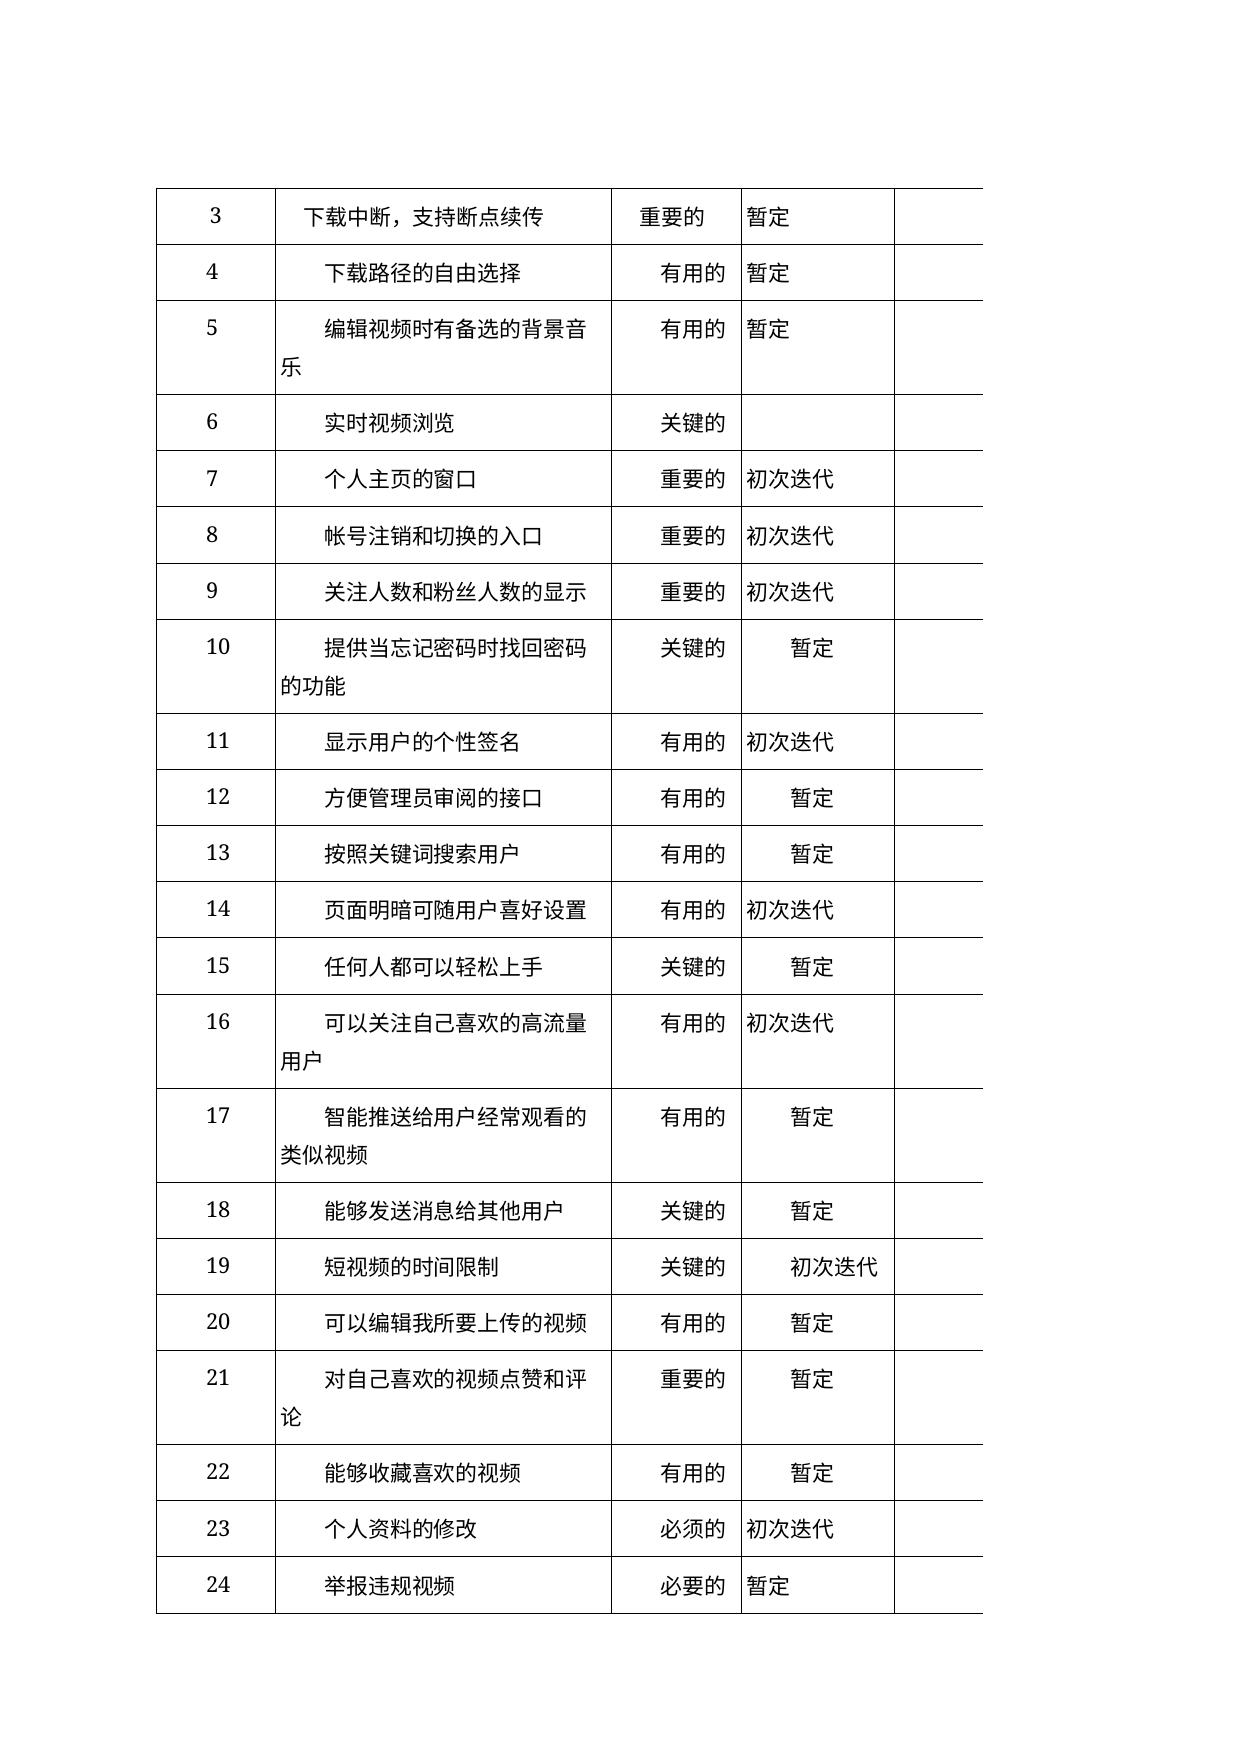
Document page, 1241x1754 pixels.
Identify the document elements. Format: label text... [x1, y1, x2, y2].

table_cell 暂定 [742, 245, 894, 300]
table_cell 有用的 [612, 714, 741, 769]
table_cell 下载路径的自由选择 [276, 245, 611, 300]
table_cell 20 [157, 1295, 275, 1350]
table_cell [895, 1557, 983, 1612]
table_cell 3 [157, 189, 275, 244]
table_cell 初次迭代 [742, 882, 894, 937]
table_cell 暂定 [742, 1089, 894, 1182]
table_cell 9 [157, 564, 275, 619]
table_cell 有用的 [612, 882, 741, 937]
table_cell [895, 1295, 983, 1350]
table_cell 可以关注自己喜欢的高流量用户 [276, 995, 611, 1087]
table_cell 能够收藏喜欢的视频 [276, 1445, 611, 1500]
table_cell [895, 1183, 983, 1238]
table_cell [895, 1445, 983, 1500]
table_cell 10 [157, 620, 275, 713]
table_cell 暂定 [742, 1557, 894, 1612]
table_cell [742, 395, 894, 450]
table_cell [895, 1089, 983, 1182]
table_cell 有用的 [612, 995, 741, 1087]
table_cell [895, 451, 983, 506]
table_cell 智能推送给用户经常观看的类似视频 [276, 1089, 611, 1182]
table_cell [895, 826, 983, 881]
table_cell [895, 1351, 983, 1444]
table_cell 短视频的时间限制 [276, 1239, 611, 1294]
table_cell 有用的 [612, 1445, 741, 1500]
table_cell [895, 1239, 983, 1294]
table_cell 任何人都可以轻松上手 [276, 938, 611, 993]
table_cell 7 [157, 451, 275, 506]
table_cell 方便管理员审阅的接口 [276, 770, 611, 825]
table_cell 8 [157, 507, 275, 562]
table_cell 暂定 [742, 938, 894, 993]
table_cell 必须的 [612, 1501, 741, 1556]
table_cell 编辑视频时有备选的背景音乐 [276, 301, 611, 394]
table_cell 暂定 [742, 1351, 894, 1444]
table_cell 关键的 [612, 1239, 741, 1294]
table_cell 暂定 [742, 826, 894, 881]
table_cell [895, 301, 983, 394]
table_cell 16 [157, 995, 275, 1087]
table_cell 关键的 [612, 395, 741, 450]
table_cell [895, 564, 983, 619]
table_cell 初次迭代 [742, 1501, 894, 1556]
table_cell 18 [157, 1183, 275, 1238]
table_cell 14 [157, 882, 275, 937]
table_cell 24 [157, 1557, 275, 1612]
table_cell 暂定 [742, 1183, 894, 1238]
table_cell 初次迭代 [742, 507, 894, 562]
table_cell 暂定 [742, 1295, 894, 1350]
table_cell 显示用户的个性签名 [276, 714, 611, 769]
table_cell [895, 245, 983, 300]
table_cell 暂定 [742, 301, 894, 394]
table_cell 19 [157, 1239, 275, 1294]
table_cell 举报违规视频 [276, 1557, 611, 1612]
table_cell 有用的 [612, 770, 741, 825]
table_cell 重要的 [612, 189, 741, 244]
table_cell 初次迭代 [742, 995, 894, 1087]
table_cell 有用的 [612, 301, 741, 394]
table_cell 按照关键词搜索用户 [276, 826, 611, 881]
table_cell 5 [157, 301, 275, 394]
table_cell 个人主页的窗口 [276, 451, 611, 506]
table_cell 暂定 [742, 189, 894, 244]
table_cell 下载中断，支持断点续传 [276, 189, 611, 244]
table_cell 有用的 [612, 1089, 741, 1182]
table_cell 有用的 [612, 245, 741, 300]
table_cell [895, 189, 983, 244]
table_cell 23 [157, 1501, 275, 1556]
table_cell [895, 770, 983, 825]
table_cell 必要的 [612, 1557, 741, 1612]
table_cell 有用的 [612, 1295, 741, 1350]
table_cell 初次迭代 [742, 451, 894, 506]
table_cell 关键的 [612, 938, 741, 993]
table_cell 暂定 [742, 770, 894, 825]
table_cell 关键的 [612, 1183, 741, 1238]
table_cell 有用的 [612, 826, 741, 881]
table_cell 帐号注销和切换的入口 [276, 507, 611, 562]
table_cell [895, 1501, 983, 1556]
table_cell 初次迭代 [742, 564, 894, 619]
table_cell [895, 620, 983, 713]
table_cell 6 [157, 395, 275, 450]
table_cell 重要的 [612, 507, 741, 562]
table_cell 15 [157, 938, 275, 993]
table_cell 对自己喜欢的视频点赞和评论 [276, 1351, 611, 1444]
table_cell [895, 714, 983, 769]
table_cell 个人资料的修改 [276, 1501, 611, 1556]
table_cell [895, 507, 983, 562]
table_cell 实时视频浏览 [276, 395, 611, 450]
table_cell 暂定 [742, 1445, 894, 1500]
table_cell 17 [157, 1089, 275, 1182]
table_cell [895, 995, 983, 1087]
table_cell 重要的 [612, 451, 741, 506]
table_cell 可以编辑我所要上传的视频 [276, 1295, 611, 1350]
table_cell 关键的 [612, 620, 741, 713]
table_cell [895, 938, 983, 993]
table_cell [895, 882, 983, 937]
table_cell 21 [157, 1351, 275, 1444]
table_cell 初次迭代 [742, 1239, 894, 1294]
table_cell 13 [157, 826, 275, 881]
table_cell 4 [157, 245, 275, 300]
table_cell [895, 395, 983, 450]
table_cell 暂定 [742, 620, 894, 713]
table_cell 11 [157, 714, 275, 769]
table_cell 初次迭代 [742, 714, 894, 769]
table_cell 能够发送消息给其他用户 [276, 1183, 611, 1238]
table_cell 页面明暗可随用户喜好设置 [276, 882, 611, 937]
table_cell 重要的 [612, 564, 741, 619]
table_cell 关注人数和粉丝人数的显示 [276, 564, 611, 619]
table_cell 12 [157, 770, 275, 825]
table_cell 重要的 [612, 1351, 741, 1444]
table_cell 22 [157, 1445, 275, 1500]
table_cell 提供当忘记密码时找回密码的功能 [276, 620, 611, 713]
